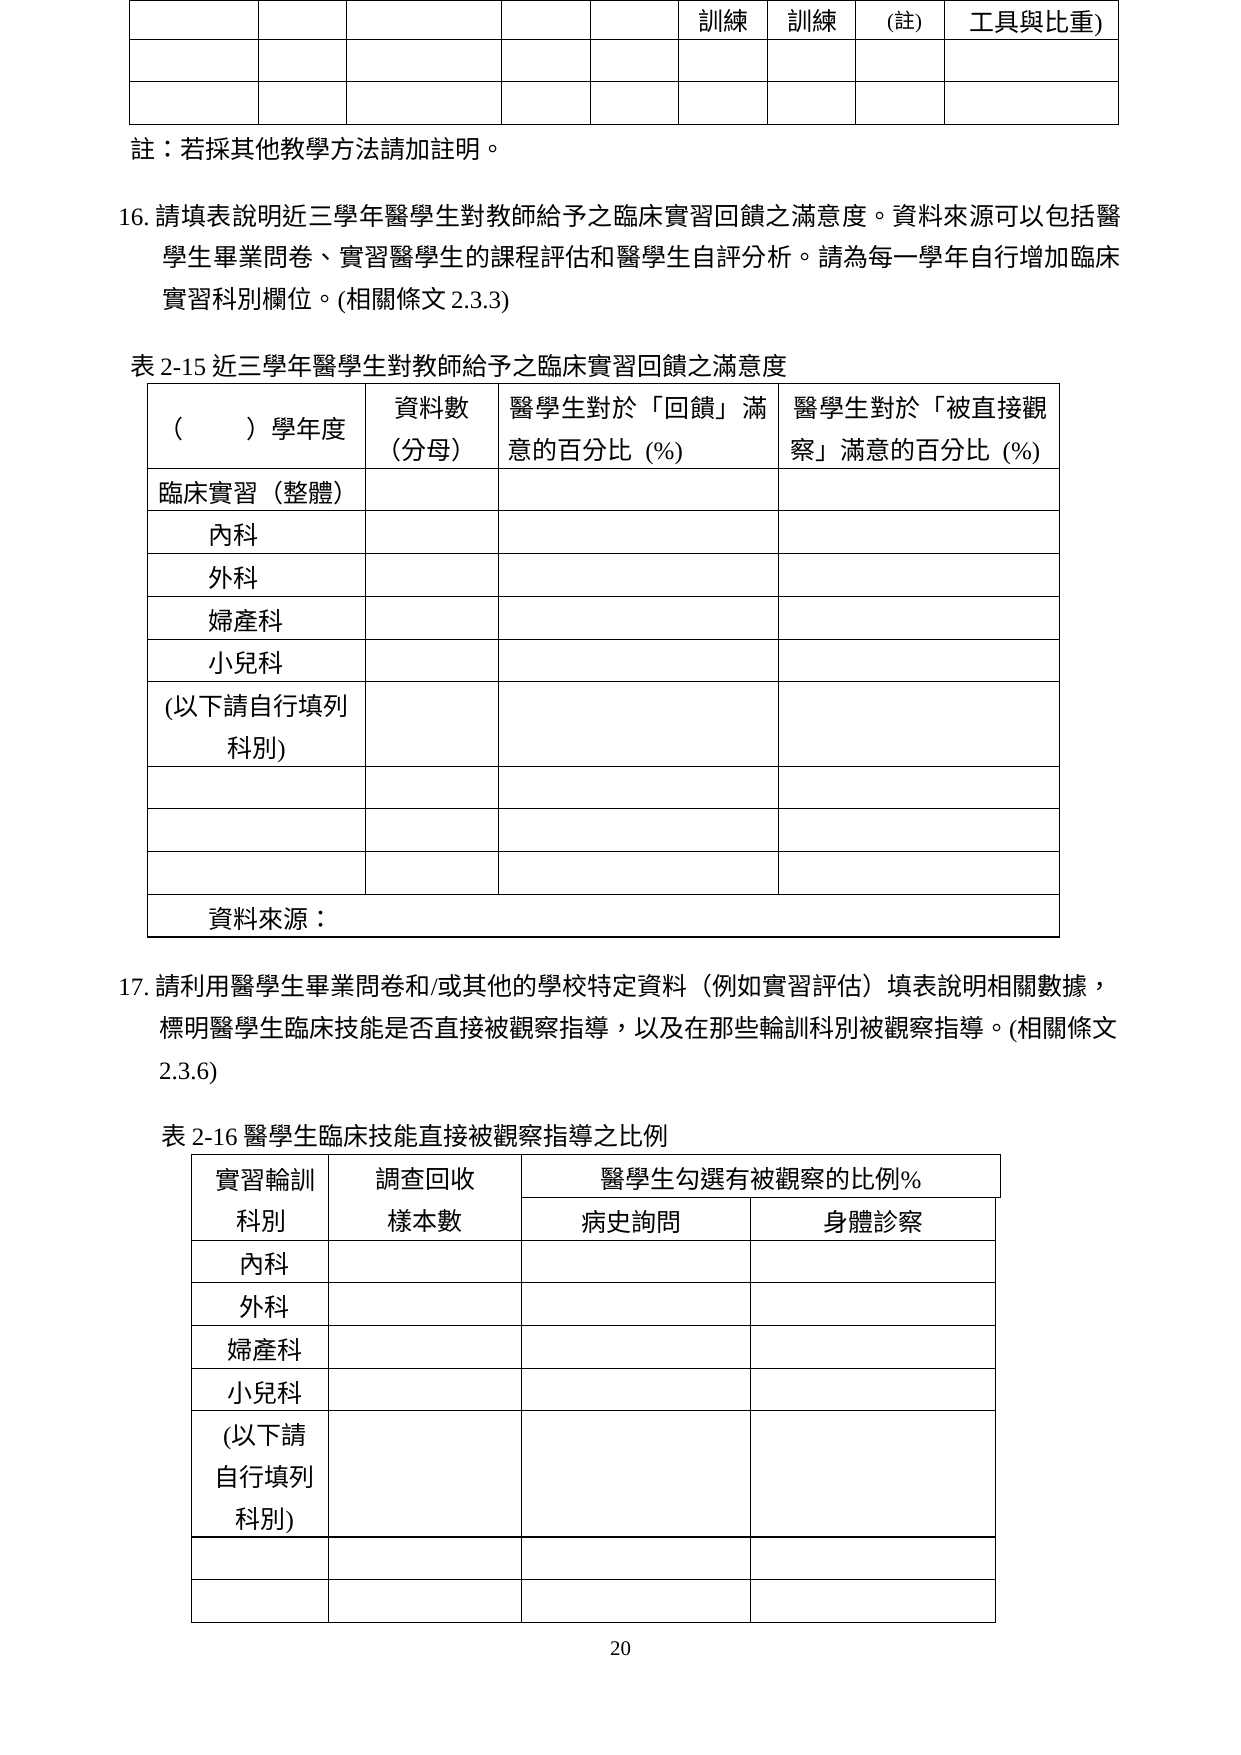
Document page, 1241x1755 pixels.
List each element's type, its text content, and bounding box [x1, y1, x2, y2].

table_cell [751, 1538, 995, 1579]
table_cell [522, 1411, 750, 1536]
table_cell [751, 1283, 995, 1325]
table_cell [779, 511, 1059, 553]
table_cell [522, 1326, 750, 1368]
table_cell [329, 1369, 521, 1410]
table_cell [856, 40, 944, 81]
table_cell [779, 682, 1059, 766]
table_cell [259, 82, 346, 124]
text 表2-15 近三學年醫學生對教師給予之臨床實習回饋之滿意度 [74, 342, 1122, 383]
table_cell [502, 1, 590, 38]
table_cell [329, 1580, 521, 1622]
list 請利用醫學生畢業問卷和/或其他的學校特定資料（例如實習評估）填表說明相關數據，標明醫學生臨床技能是否直接被觀察指導，以及在那些輪訓科別被觀察指導。(相關條文2.3.6) [118, 962, 1122, 1087]
table_cell [996, 1579, 1000, 1622]
table_cell [148, 852, 365, 894]
table_header 調查回收 樣本數 [329, 1155, 521, 1239]
table_cell [522, 1283, 750, 1325]
table_cell [347, 82, 501, 124]
table_cell 婦產科 [148, 597, 365, 638]
table_cell 婦產科 [192, 1326, 328, 1368]
table_header （ ）學年度 [148, 384, 365, 468]
table_cell [329, 1538, 521, 1579]
text 表2-16 醫學生臨床技能直接被觀察指導之比例 [118, 1112, 1122, 1154]
table_cell [996, 1282, 1000, 1325]
table_cell [499, 511, 778, 553]
table_cell [996, 1368, 1000, 1410]
table_cell [499, 554, 778, 596]
table_cell [130, 82, 258, 124]
table_cell (以下請自行填列科別) [148, 682, 365, 766]
table_cell 外科 [148, 554, 365, 596]
table_cell [779, 852, 1059, 894]
table_cell [366, 597, 498, 638]
table_cell [502, 82, 590, 124]
table_cell [779, 554, 1059, 596]
table_cell [148, 809, 365, 851]
table_cell 資料來源： [148, 895, 1059, 936]
table_cell [751, 1411, 995, 1536]
table_header 實習輪訓 科別 [192, 1155, 328, 1239]
table_cell [591, 82, 678, 124]
table_cell [366, 852, 498, 894]
table_cell 內科 [148, 511, 365, 553]
table_cell 小兒科 [148, 640, 365, 681]
table_cell [499, 809, 778, 851]
table_cell [945, 40, 1118, 81]
table_cell [768, 82, 855, 124]
table_header 醫學生勾選有被觀察的比例% [522, 1155, 1000, 1197]
table_cell 病史詢問 [522, 1198, 750, 1239]
table_cell [768, 40, 855, 81]
table_cell [499, 682, 778, 766]
table_cell [192, 1580, 328, 1622]
table_cell [366, 511, 498, 553]
table_cell [679, 40, 767, 81]
table_cell [366, 554, 498, 596]
table_cell [996, 1536, 1000, 1579]
table_header [130, 1, 258, 38]
table_cell 小兒科 [192, 1369, 328, 1410]
table_cell 訓練 [768, 1, 855, 38]
table_header 資料數 （分母） [366, 384, 498, 468]
table_cell [945, 82, 1118, 124]
table_cell [329, 1283, 521, 1325]
table_cell [996, 1325, 1000, 1368]
table_cell [502, 40, 590, 81]
text 註：若採其他教學方法請加註明。 [118, 125, 1122, 167]
table_header 醫學生對於「被直接觀察」滿意的百分比 (%) [779, 384, 1059, 468]
table_cell [522, 1580, 750, 1622]
table_cell [779, 469, 1059, 510]
table_cell [366, 767, 498, 808]
table_cell [779, 640, 1059, 681]
table_cell [130, 40, 258, 81]
table_cell [192, 1538, 328, 1579]
table_cell [591, 1, 678, 38]
table_cell [522, 1369, 750, 1410]
list 請填表說明近三學年醫學生對教師給予之臨床實習回饋之滿意度。資料來源可以包括醫學生畢業問卷、實習醫學生的課程評估和醫學生自評分析。請為每一學年自行增加臨床實習科別欄位。(相關條文2.3.3) [118, 192, 1122, 317]
table_cell [499, 597, 778, 638]
table_cell [751, 1326, 995, 1368]
table_cell [522, 1538, 750, 1579]
table_cell 臨床實習（整體） [148, 469, 365, 510]
table_cell (註) [856, 1, 944, 38]
table_header 醫學生對於「回饋」滿意的百分比 (%) [499, 384, 778, 468]
table_cell [751, 1241, 995, 1282]
table_header [347, 1, 501, 38]
table_cell [996, 1240, 1000, 1282]
table_header 工具與比重) [945, 1, 1118, 38]
table_cell [751, 1369, 995, 1410]
table_cell [856, 82, 944, 124]
table_cell [591, 40, 678, 81]
table_cell [779, 809, 1059, 851]
table_cell (以下請自行填列科別) [192, 1411, 328, 1536]
table_cell [779, 767, 1059, 808]
table_cell [366, 809, 498, 851]
table_cell [259, 40, 346, 81]
table_cell [347, 40, 501, 81]
table_cell [996, 1198, 1000, 1239]
table_cell [499, 469, 778, 510]
table_cell [329, 1411, 521, 1536]
table_cell 身體診察 [751, 1198, 995, 1239]
table_cell [329, 1241, 521, 1282]
table_header [259, 1, 346, 38]
table_cell [499, 767, 778, 808]
table_cell [779, 597, 1059, 638]
table_cell [522, 1241, 750, 1282]
table_cell [499, 640, 778, 681]
table_cell [366, 469, 498, 510]
table_cell [366, 640, 498, 681]
table_cell 內科 [192, 1241, 328, 1282]
table_cell [751, 1580, 995, 1622]
table_cell [679, 82, 767, 124]
table_cell [148, 767, 365, 808]
table_cell [329, 1326, 521, 1368]
table_cell [499, 852, 778, 894]
table_cell [366, 682, 498, 766]
table_cell [996, 1410, 1000, 1536]
table_cell 訓練 [679, 1, 767, 38]
table_cell 外科 [192, 1283, 328, 1325]
